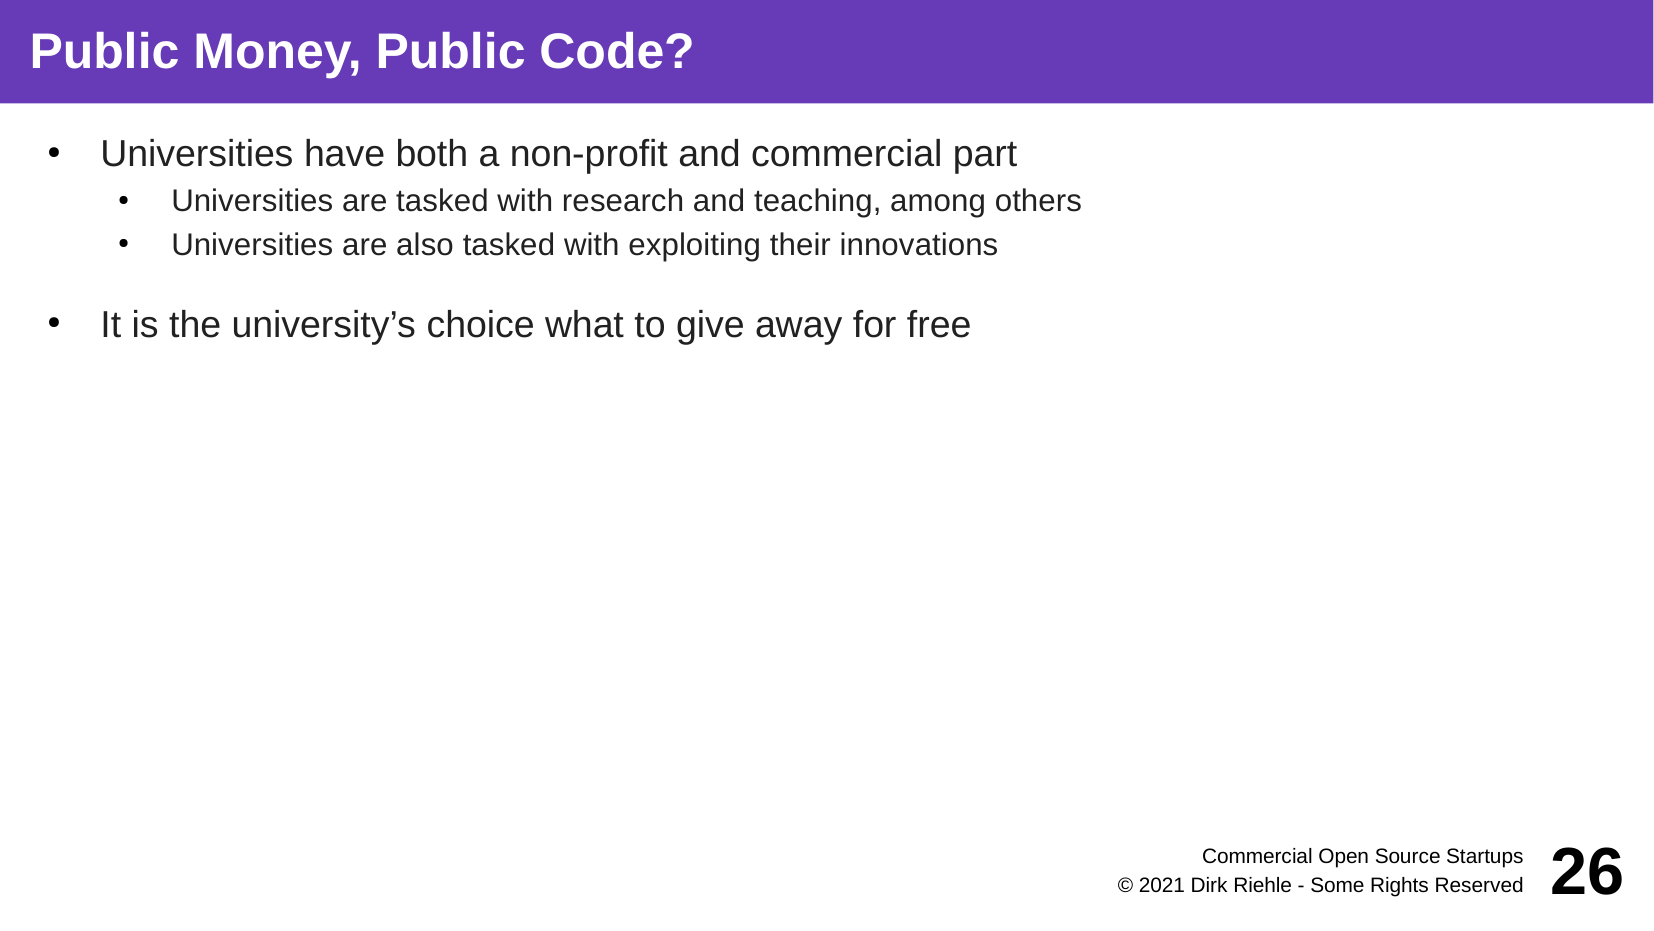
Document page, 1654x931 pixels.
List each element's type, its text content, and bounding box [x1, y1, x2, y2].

list Universities have both a non-profit and commercial part Universities are tasked with research and teaching, among others Universities are also tasked with exploiting their innovations It is the university’s choice what to give away for free [29, 132, 1625, 813]
title Public Money, Public Code? [0, 0, 1654, 104]
